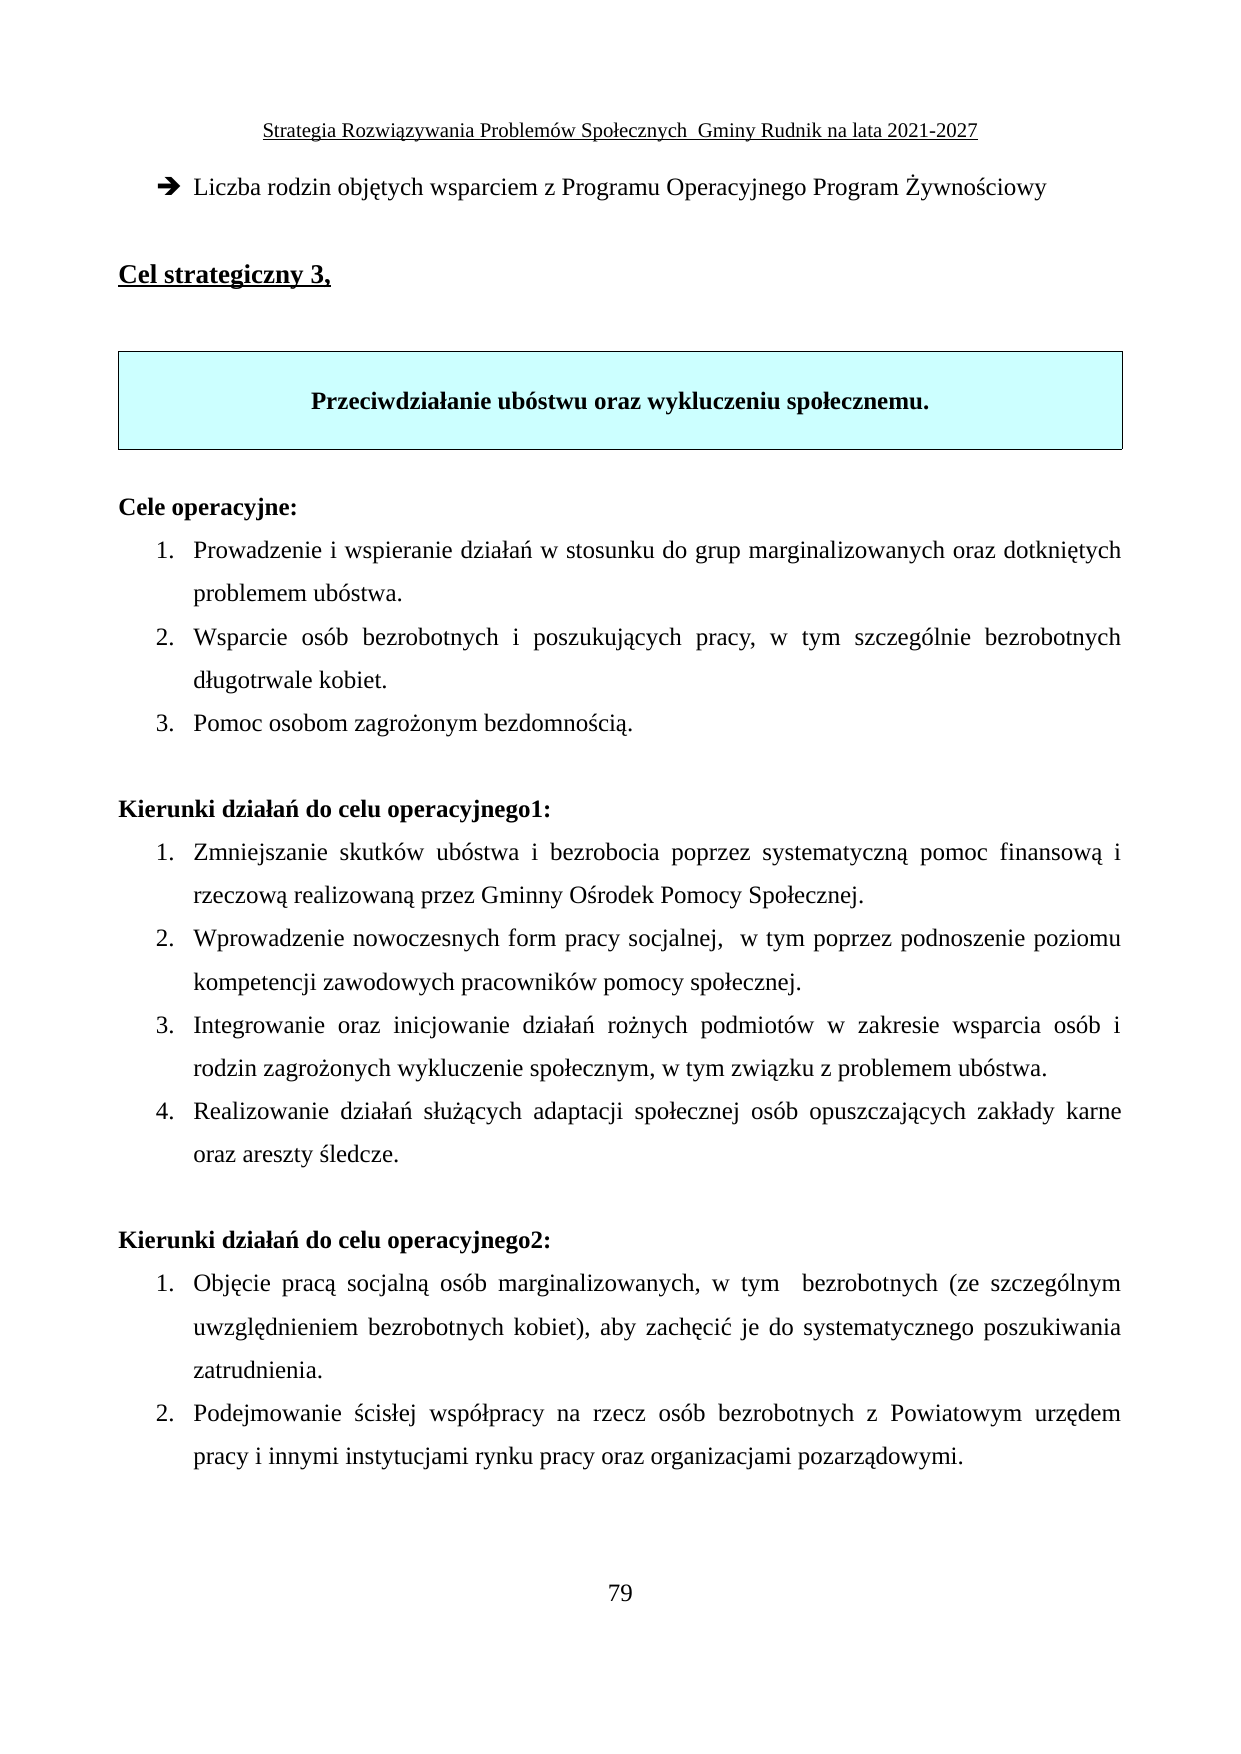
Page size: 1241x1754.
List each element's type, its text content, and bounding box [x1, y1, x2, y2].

text Cel strategiczny 3, [118, 258, 1122, 289]
text Kierunki działań do celu operacyjnego1: [118, 794, 1122, 823]
list Pomoc osobom zagrożonym bezdomnością. [156, 708, 1122, 737]
list Prowadzenie i wspieranie działań w stosunku do grup marginalizowanych oraz dotkniętych problemem ubóstwa. [156, 535, 1122, 607]
list Wsparcie osób bezrobotnych i poszukujących pracy, w tym szczególnie bezrobotnych długotrwale kobiet. [156, 622, 1122, 693]
list Podejmowanie ścisłej współpracy na rzecz osób bezrobotnych z Powiatowym urzędem pracy i innymi instytucjami rynku pracy oraz organizacjami pozarządowymi. [156, 1398, 1122, 1470]
list Objęcie pracą socjalną osób marginalizowanych, w tym bezrobotnych (ze szczególnym uwzględnieniem bezrobotnych kobiet), aby zachęcić je do systematycznego poszukiwania zatrudnienia. [156, 1268, 1122, 1383]
text Kierunki działań do celu operacyjnego2: [118, 1225, 1122, 1254]
table_header Przeciwdziałanie ubóstwu oraz wykluczeniu społecznemu. [119, 352, 1122, 449]
list Integrowanie oraz inicjowanie działań rożnych podmiotów w zakresie wsparcia osób i rodzin zagrożonych wykluczenie społecznym, w tym związku z problemem ubóstwa. [156, 1010, 1122, 1082]
text Cele operacyjne: [118, 492, 1122, 521]
list Zmniejszanie skutków ubóstwa i bezrobocia poprzez systematyczną pomoc finansową i rzeczową realizowaną przez Gminny Ośrodek Pomocy Społecznej. [156, 837, 1122, 909]
list Wprowadzenie nowoczesnych form pracy socjalnej, w tym poprzez podnoszenie poziomu kompetencji zawodowych pracowników pomocy społecznej. [156, 923, 1122, 995]
list Liczba rodzin objętych wsparciem z Programu Operacyjnego Program Żywnościowy [156, 172, 1122, 200]
list Realizowanie działań służących adaptacji społecznej osób opuszczających zakłady karne oraz areszty śledcze. [156, 1096, 1122, 1168]
